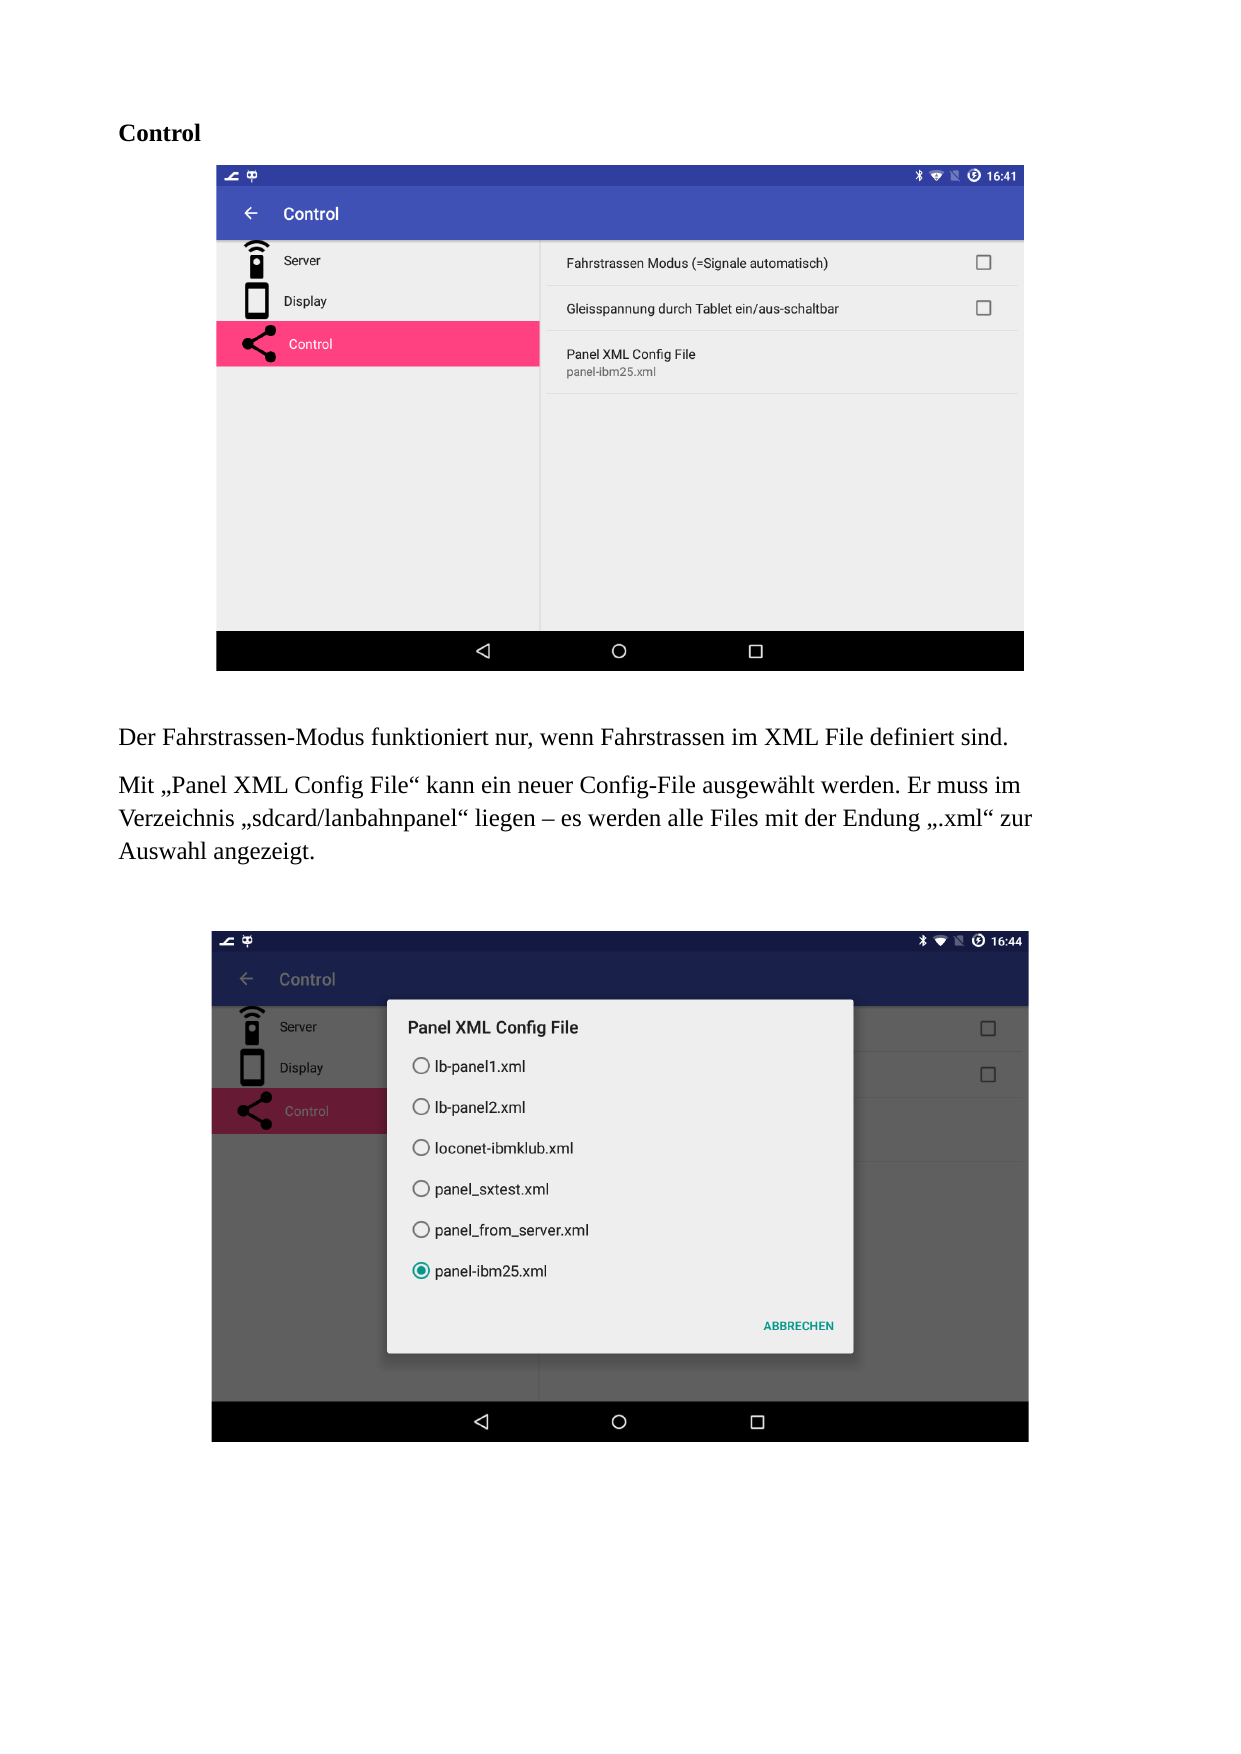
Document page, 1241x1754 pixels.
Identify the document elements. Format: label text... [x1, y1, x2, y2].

picture [211, 931, 1029, 1442]
text Control [118, 118, 1122, 147]
text Der Fahrstrassen-Modus funktioniert nur, wenn Fahrstrassen im XML File definiert sind. [118, 722, 1122, 751]
text Mit „Panel XML Config File“ kann ein neuer Config-File ausgewählt werden. Er muss im Verzeichnis „sdcard/lanbahnpanel“ liegen – es werden alle Files mit der Endung „.xml“ zur Auswahl angezeigt. [118, 770, 1122, 864]
picture [216, 165, 1024, 671]
